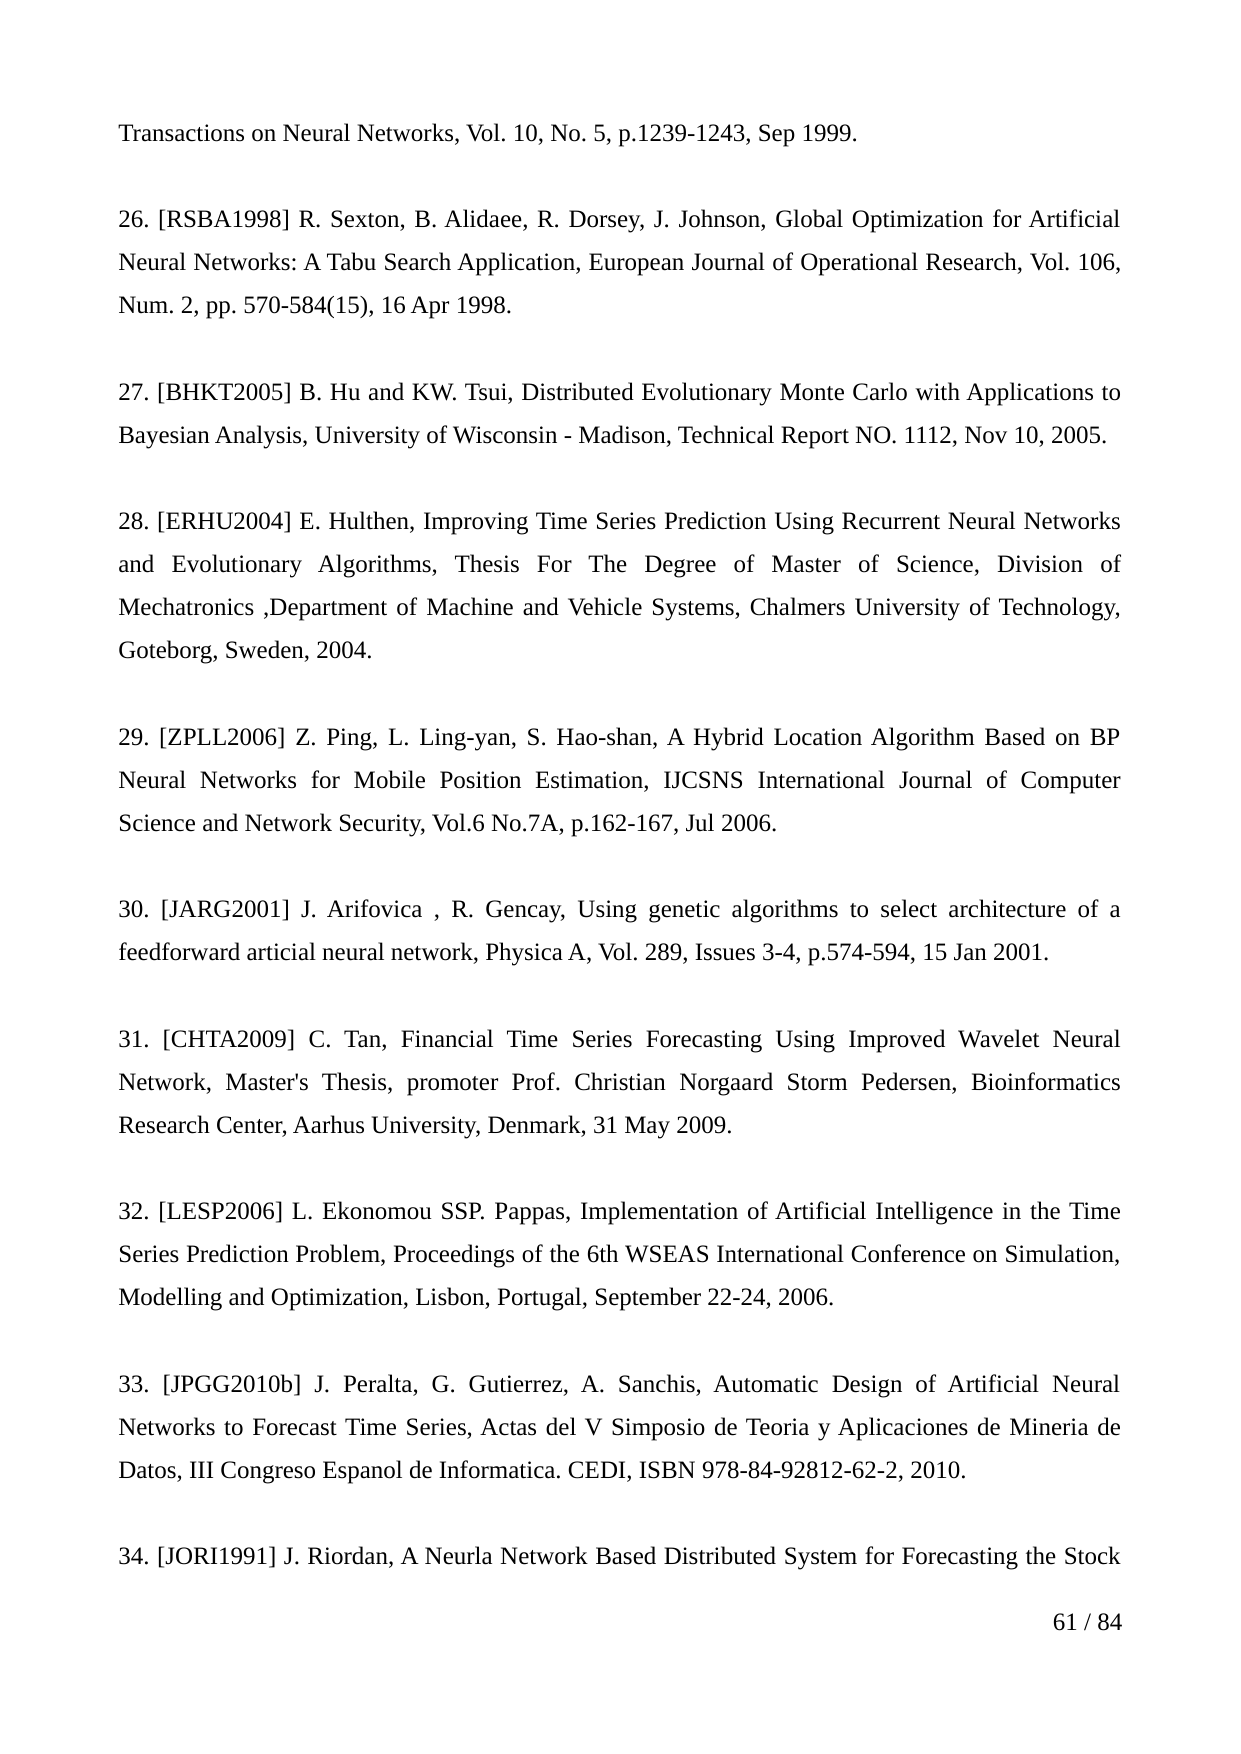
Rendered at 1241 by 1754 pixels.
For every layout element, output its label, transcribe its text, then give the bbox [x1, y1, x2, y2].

text 28. [ERHU2004] E. Hulthen, Improving Time Series Prediction Using Recurrent Neural Networks and Evolutionary Algorithms, Thesis For The Degree of Master of Science, Division of Mechatronics ,Department of Machine and Vehicle Systems, Chalmers University of Technology, Goteborg, Sweden, 2004. [118, 506, 1122, 664]
text 32. [LESP2006] L. Ekonomou SSP. Pappas, Implementation of Artificial Intelligence in the Time Series Prediction Problem, Proceedings of the 6th WSEAS International Conference on Simulation, Modelling and Optimization, Lisbon, Portugal, September 22-24, 2006. [118, 1196, 1122, 1311]
text Transactions on Neural Networks, Vol. 10, No. 5, p.1239-1243, Sep 1999. [118, 118, 1122, 147]
text 27. [BHKT2005] B. Hu and KW. Tsui, Distributed Evolutionary Monte Carlo with Applications to Bayesian Analysis, University of Wisconsin - Madison, Technical Report NO. 1112, Nov 10, 2005. [118, 377, 1122, 449]
text 29. [ZPLL2006] Z. Ping, L. Ling-yan, S. Hao-shan, A Hybrid Location Algorithm Based on BP Neural Networks for Mobile Position Estimation, IJCSNS International Journal of Computer Science and Network Security, Vol.6 No.7A, p.162-167, Jul 2006. [118, 722, 1122, 837]
text 33. [JPGG2010b] J. Peralta, G. Gutierrez, A. Sanchis, Automatic Design of Artificial Neural Networks to Forecast Time Series, Actas del V Simposio de Teoria y Aplicaciones de Mineria de Datos, III Congreso Espanol de Informatica. CEDI, ISBN 978-84-92812-62-2, 2010. [118, 1369, 1122, 1484]
text 34. [JORI1991] J. Riordan, A Neurla Network Based Distributed System for Forecasting the Stock [118, 1541, 1122, 1570]
text 26. [RSBA1998] R. Sexton, B. Alidaee, R. Dorsey, J. Johnson, Global Optimization for Artificial Neural Networks: A Tabu Search Application, European Journal of Operational Research, Vol. 106, Num. 2, pp. 570-584(15), 16 Apr 1998. [118, 204, 1122, 319]
text 31. [CHTA2009] C. Tan, Financial Time Series Forecasting Using Improved Wavelet Neural Network, Master's Thesis, promoter Prof. Christian Norgaard Storm Pedersen, Bioinformatics Research Center, Aarhus University, Denmark, 31 May 2009. [118, 1024, 1122, 1139]
text 30. [JARG2001] J. Arifovica , R. Gencay, Using genetic algorithms to select architecture of a feedforward articial neural network, Physica A, Vol. 289, Issues 3-4, p.574-594, 15 Jan 2001. [118, 894, 1122, 966]
